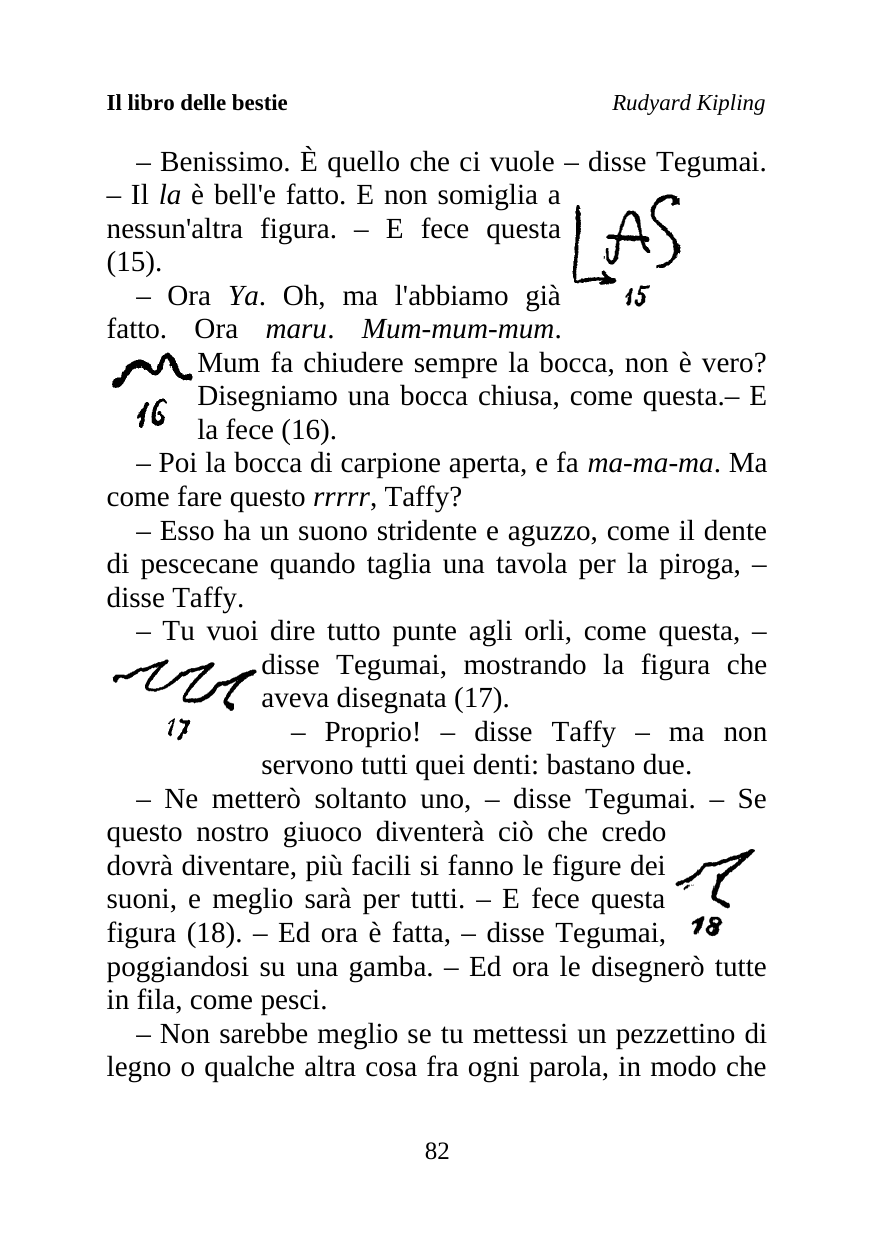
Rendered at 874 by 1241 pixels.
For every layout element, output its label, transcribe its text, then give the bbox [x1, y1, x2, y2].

picture [106, 345, 198, 437]
text – Ne metterò soltanto uno, – disse Tegumai. – Se questo nostro giuoco diventerà ciò che credo dovrà diventare, più facili si fanno le figure dei suoni, e meglio sarà per tutti. – E fece questa figura (18). – Ed ora è fatta, – disse Tegumai, poggiandosi su una gamba. – Ed ora le disegnerò tutte in fila, come pesci. [106, 781, 768, 1016]
picture [666, 841, 764, 943]
text – Tu vuoi dire tutto punte agli orli, come questa, – disse Tegumai, mostrando la figura che aveva disegnata (17). [106, 613, 768, 714]
text – Proprio! – disse Taffy – ma non servono tutti quei denti: bastano due. [106, 714, 768, 781]
text – Poi la bocca di carpione aperta, e fa ma-ma-ma. Ma come fare questo rrrrr, Taffy? [106, 446, 768, 513]
text – Esso ha un suono stridente e aguzzo, come il dente di pescecane quando taglia una tavola per la piroga, – disse Taffy. [106, 513, 768, 613]
text – Ora Ya. Oh, ma l'abbiamo già fatto. Ora maru. Mum-mum-mum. Mum fa chiudere sempre la bocca, non è vero? Disegniamo una bocca chiusa, come questa.– E la fece (16). [106, 278, 768, 446]
text – Non sarebbe meglio se tu mettessi un pezzettino di legno o qualche altra cosa fra ogni parola, in modo che [106, 1016, 768, 1083]
picture [104, 648, 262, 750]
text – Benissimo. È quello che ci vuole – disse Tegumai. – Il la è bell'e fatto. E non somiglia a nessun'altra figura. – E fece questa (15). [106, 144, 768, 278]
picture [561, 187, 689, 317]
